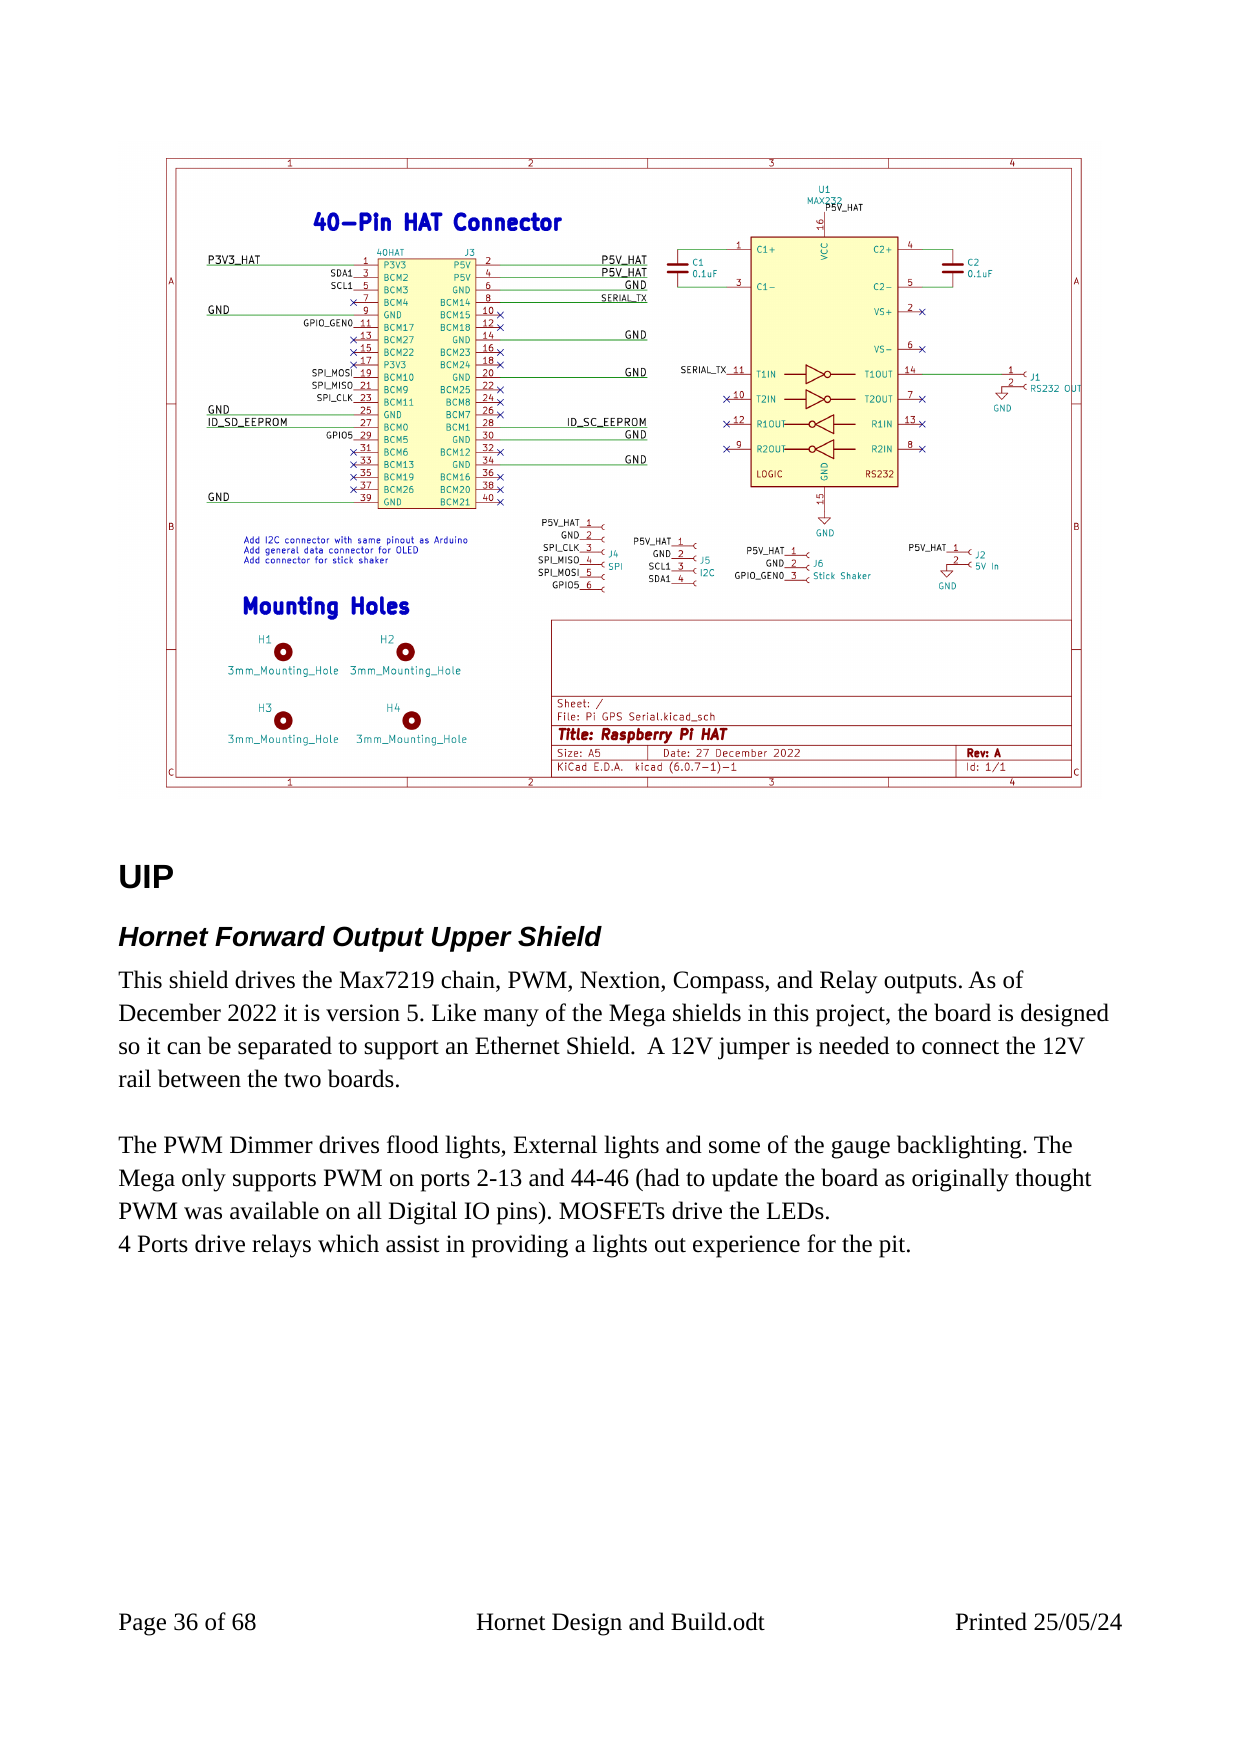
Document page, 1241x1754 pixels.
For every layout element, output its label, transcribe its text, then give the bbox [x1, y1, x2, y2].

picture [118, 141, 1103, 799]
text The PWM Dimmer drives flood lights, External lights and some of the gauge backlighting. The Mega only supports PWM on ports 2-13 and 44-46 (had to update the board as originally thought PWM was available on all Digital IO pins). MOSFETs drive the LEDs. [118, 1130, 1122, 1225]
text This shield drives the Max7219 chain, PWM, Nextion, Compass, and Relay outputs. As of December 2022 it is version 5. Like many of the Mega shields in this project, the board is designed so it can be separated to support an Ethernet Shield. A 12V jumper is needed to connect the 12V rail between the two boards. [118, 965, 1122, 1093]
subtitle Hornet Forward Output Upper Shield [118, 920, 1122, 952]
text 4 Ports drive relays which assist in providing a lights out experience for the pit. [118, 1229, 1122, 1258]
subtitle UIP [118, 857, 1122, 895]
